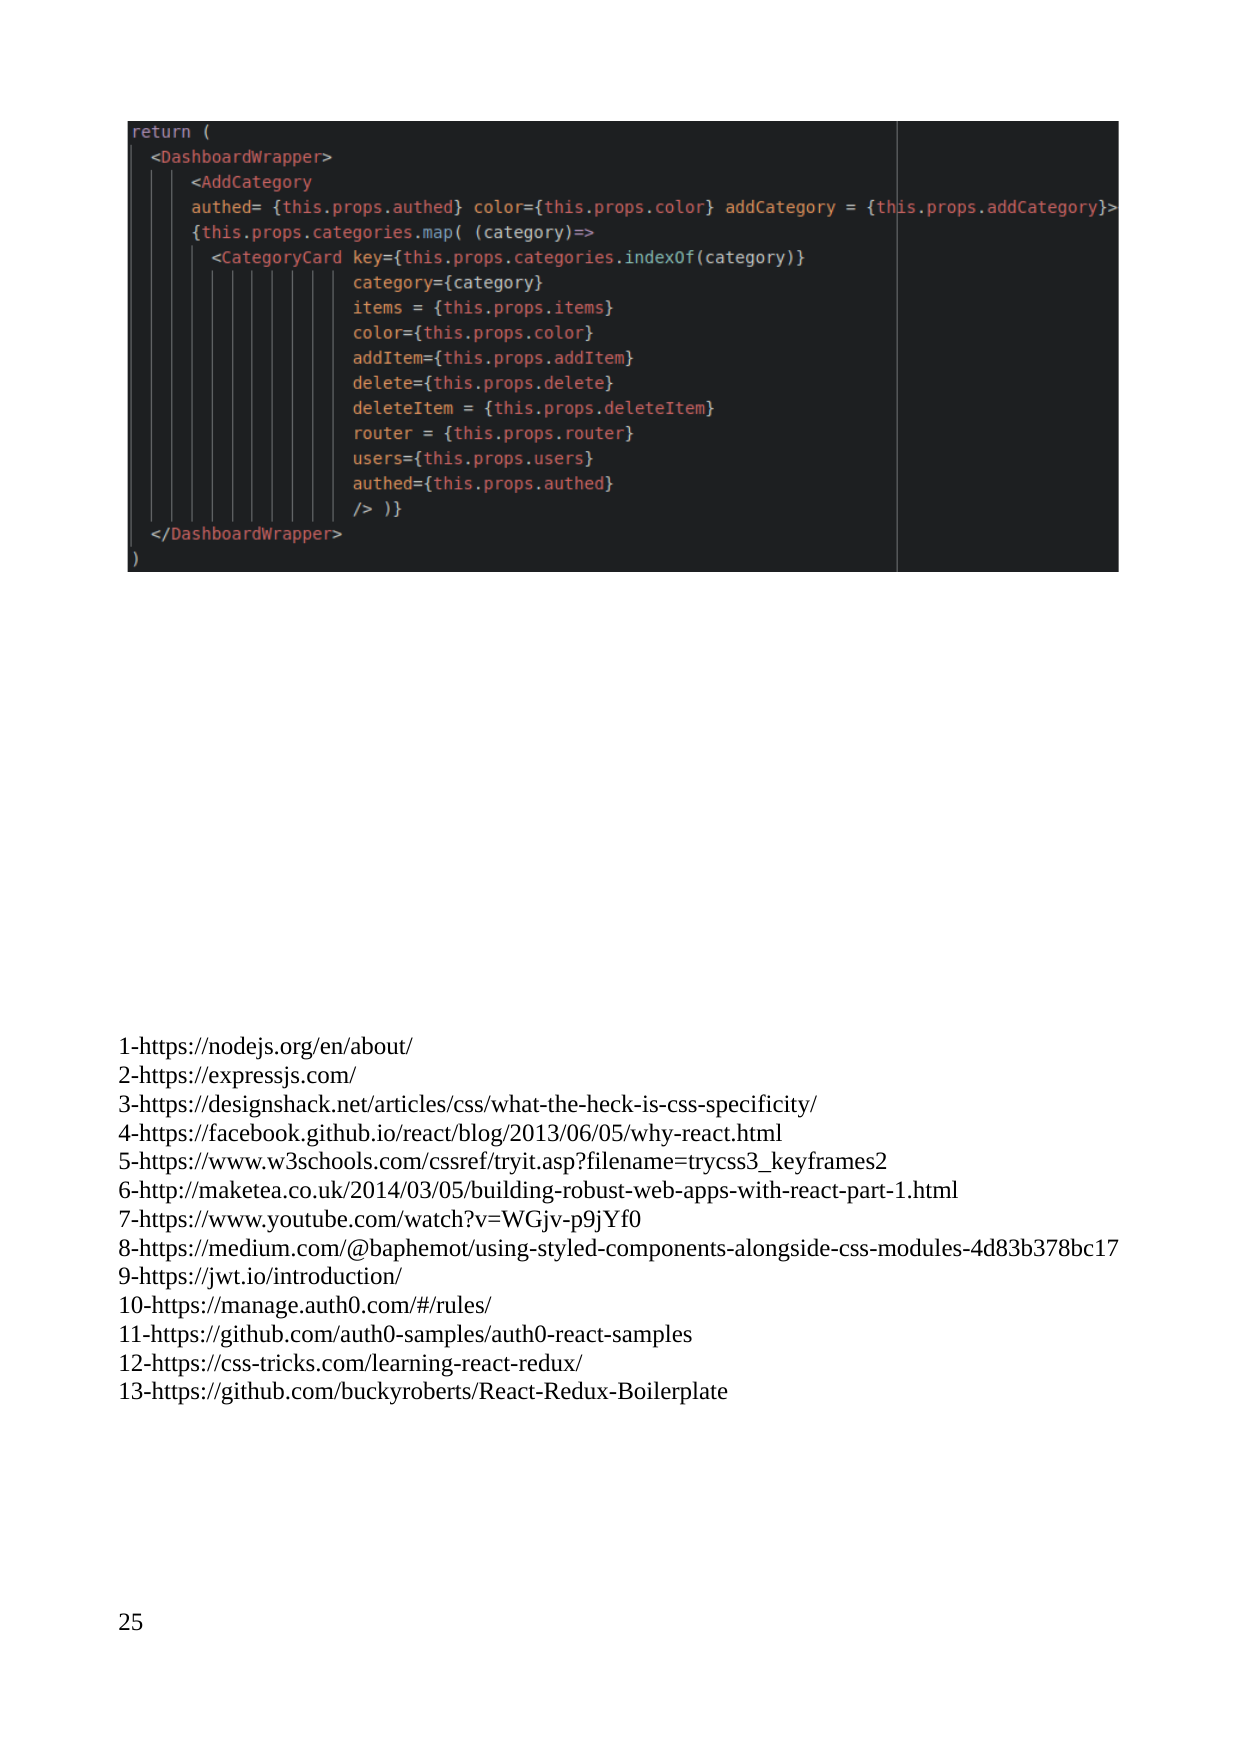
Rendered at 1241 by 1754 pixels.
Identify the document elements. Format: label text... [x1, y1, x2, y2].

text 13-https://github.com/buckyroberts/React-Redux-Boilerplate [118, 1376, 1122, 1405]
text 4-https://facebook.github.io/react/blog/2013/06/05/why-react.html [118, 1118, 1122, 1146]
text 2-https://expressjs.com/ [118, 1060, 1122, 1089]
text 7-https://www.youtube.com/watch?v=WGjv-p9jYf0 [118, 1204, 1122, 1233]
text 10-https://manage.auth0.com/#/rules/ [118, 1290, 1122, 1319]
text 9-https://jwt.io/introduction/ [118, 1261, 1122, 1290]
picture [127, 121, 1119, 572]
text 1-https://nodejs.org/en/about/ [118, 1031, 1122, 1060]
text 8-https://medium.com/@baphemot/using-styled-components-alongside-css-modules-4d83b378bc17 [118, 1233, 1122, 1261]
text 6-http://maketea.co.uk/2014/03/05/building-robust-web-apps-with-react-part-1.html [118, 1175, 1122, 1204]
text 5-https://www.w3schools.com/cssref/tryit.asp?filename=trycss3_keyframes2 [118, 1146, 1122, 1175]
text 3-https://designshack.net/articles/css/what-the-heck-is-css-specificity/ [118, 1089, 1122, 1118]
text 12-https://css-tricks.com/learning-react-redux/ [118, 1348, 1122, 1376]
text 11-https://github.com/auth0-samples/auth0-react-samples [118, 1319, 1122, 1348]
